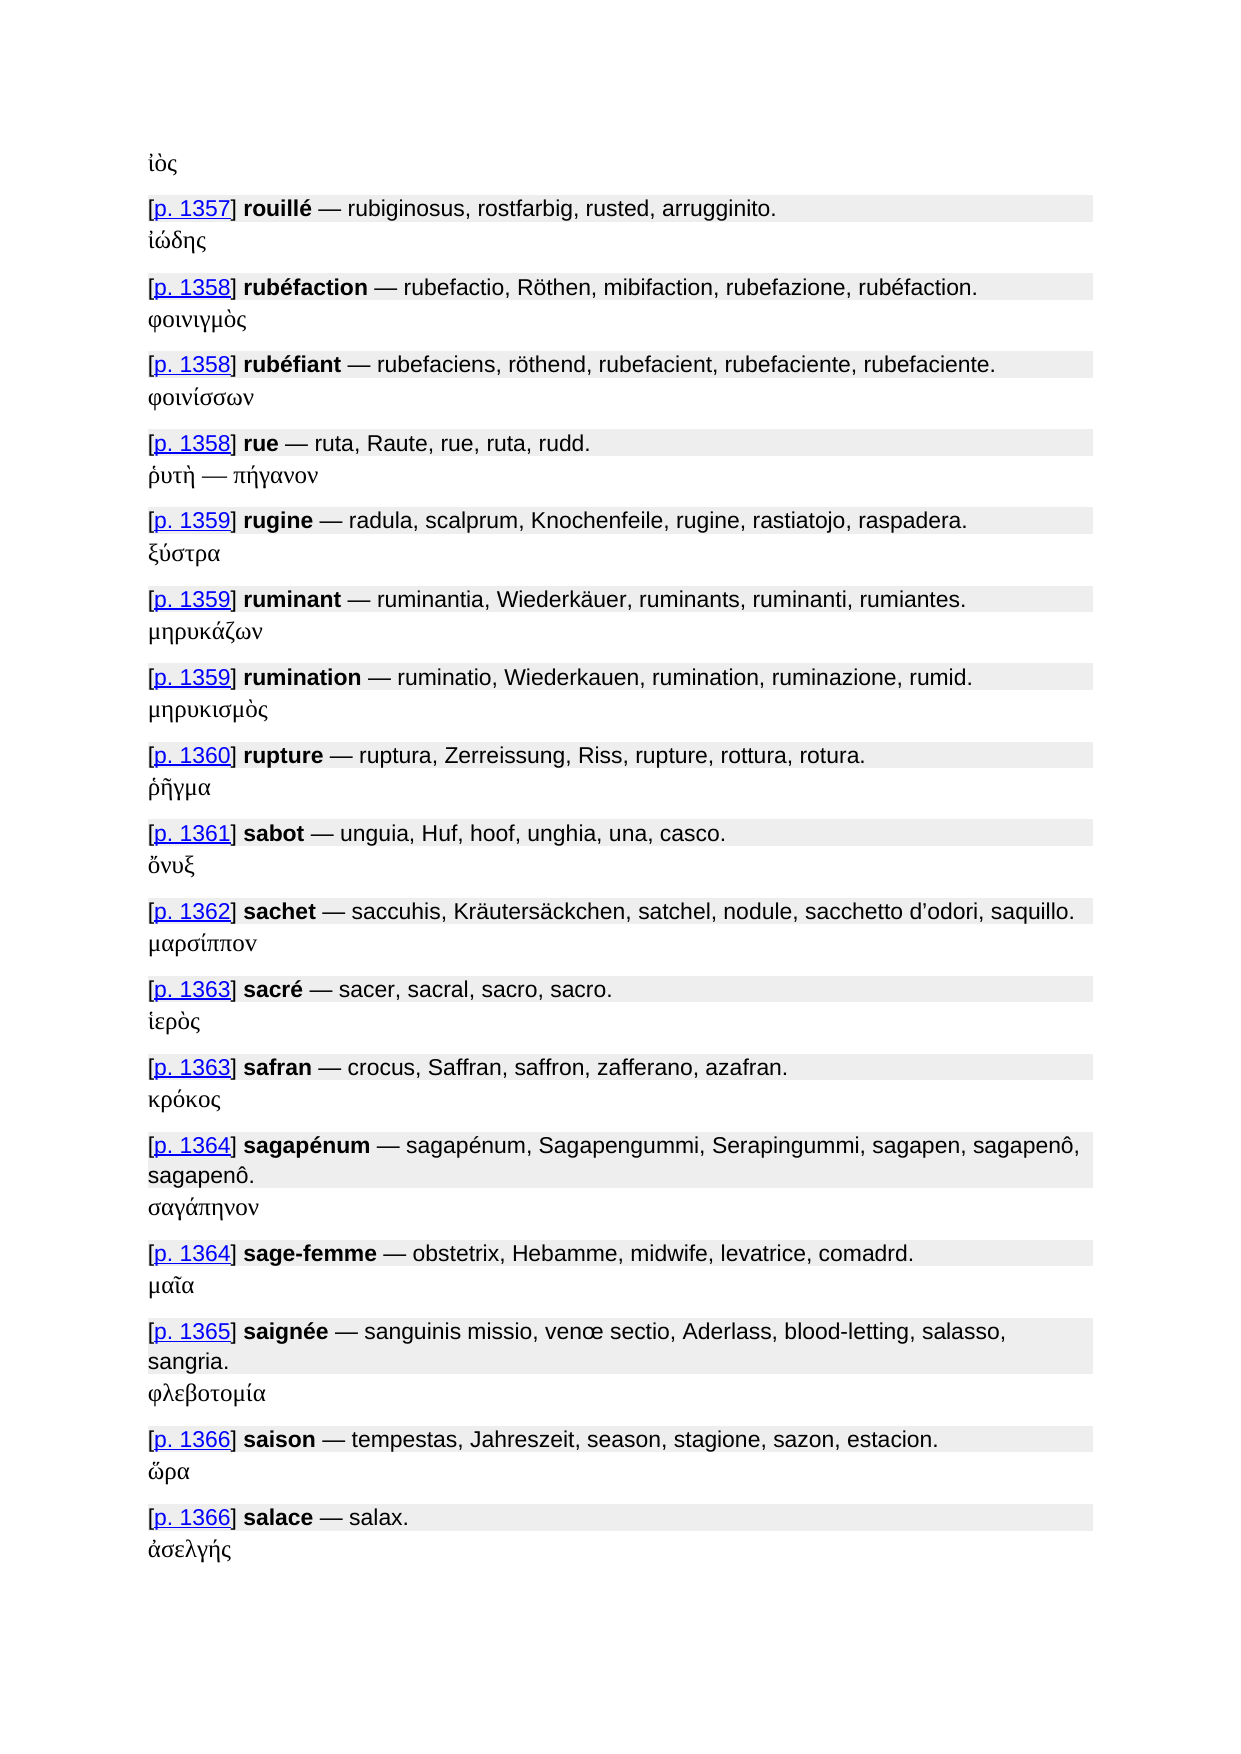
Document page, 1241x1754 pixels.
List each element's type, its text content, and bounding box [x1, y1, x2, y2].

text κρόκος [148, 1084, 1093, 1113]
text φοινίσσων [148, 382, 1093, 410]
text μηρυκισμὸς [148, 694, 1093, 722]
text ἱερὸς [148, 1006, 1093, 1034]
text [p. 1363] safran — crocus, Saffran, saffron, zafferano, azafran. [148, 1054, 1093, 1080]
text ξύστρα [148, 538, 1093, 566]
text ῥυτὴ — πήγανον [148, 460, 1093, 488]
text [p. 1366] saison — tempestas, Jahreszeit, season, stagione, sazon, estacion. [148, 1426, 1093, 1452]
text [p. 1360] rupture — ruptura, Zerreissung, Riss, rupture, rottura, rotura. [148, 742, 1093, 768]
text μηρυκάζων [148, 616, 1093, 644]
text [p. 1358] rue — ruta, Raute, rue, ruta, rudd. [148, 429, 1093, 456]
text [p. 1361] sabot — unguia, Huf, hoof, unghia, una, casco. [148, 819, 1093, 846]
text [p. 1363] sacré — sacer, sacral, sacro, sacro. [148, 976, 1093, 1002]
text ἰώδης [148, 226, 1093, 254]
text ἰὸς [148, 148, 1093, 176]
text [p. 1364] sagapénum — sagapénum, Sagapengummi, Serapingummi, sagapen, sagapenô, sagapenô. [148, 1132, 1093, 1188]
text φοινιγμὸς [148, 304, 1093, 332]
text [p. 1362] sachet — saccuhis, Kräutersäckchen, satchel, nodule, sacchetto d’odori, saquillo. [148, 898, 1093, 924]
text [p. 1365] saignée — sanguinis missio, venœ sectio, Aderlass, blood-letting, salasso, sangria. [148, 1318, 1093, 1374]
text ὥρα [148, 1456, 1093, 1485]
text φλεβοτομία [148, 1378, 1093, 1407]
text σαγάπηνον [148, 1192, 1093, 1221]
text [p. 1366] salace — salax. [148, 1504, 1093, 1531]
text [p. 1359] rugine — radula, scalprum, Knochenfeile, rugine, rastiatojo, raspadera. [148, 507, 1093, 534]
text [p. 1357] rouillé — rubiginosus, rostfarbig, rusted, arrugginito. [148, 195, 1093, 222]
text [p. 1364] sage-femme — obstetrix, Hebamme, midwife, levatrice, comadrd. [148, 1240, 1093, 1266]
text ῥῆγμα [148, 772, 1093, 801]
text μαῖα [148, 1270, 1093, 1299]
text μαρσίπποv [148, 928, 1093, 957]
text ἀσελγής [148, 1534, 1093, 1563]
text [p. 1358] rubéfaction — rubefactio, Röthen, mibifaction, rubefazione, rubéfaction. [148, 273, 1093, 300]
text [p. 1359] rumination — ruminatio, Wiederkauen, rumination, ruminazione, rumid. [148, 663, 1093, 690]
text [p. 1359] ruminant — ruminantia, Wiederkäuer, ruminants, ruminanti, rumiantes. [148, 586, 1093, 612]
text [p. 1358] rubéfiant — rubefaciens, röthend, rubefacient, rubefaciente, rubefaciente. [148, 351, 1093, 378]
text ὄνυξ [148, 850, 1093, 878]
